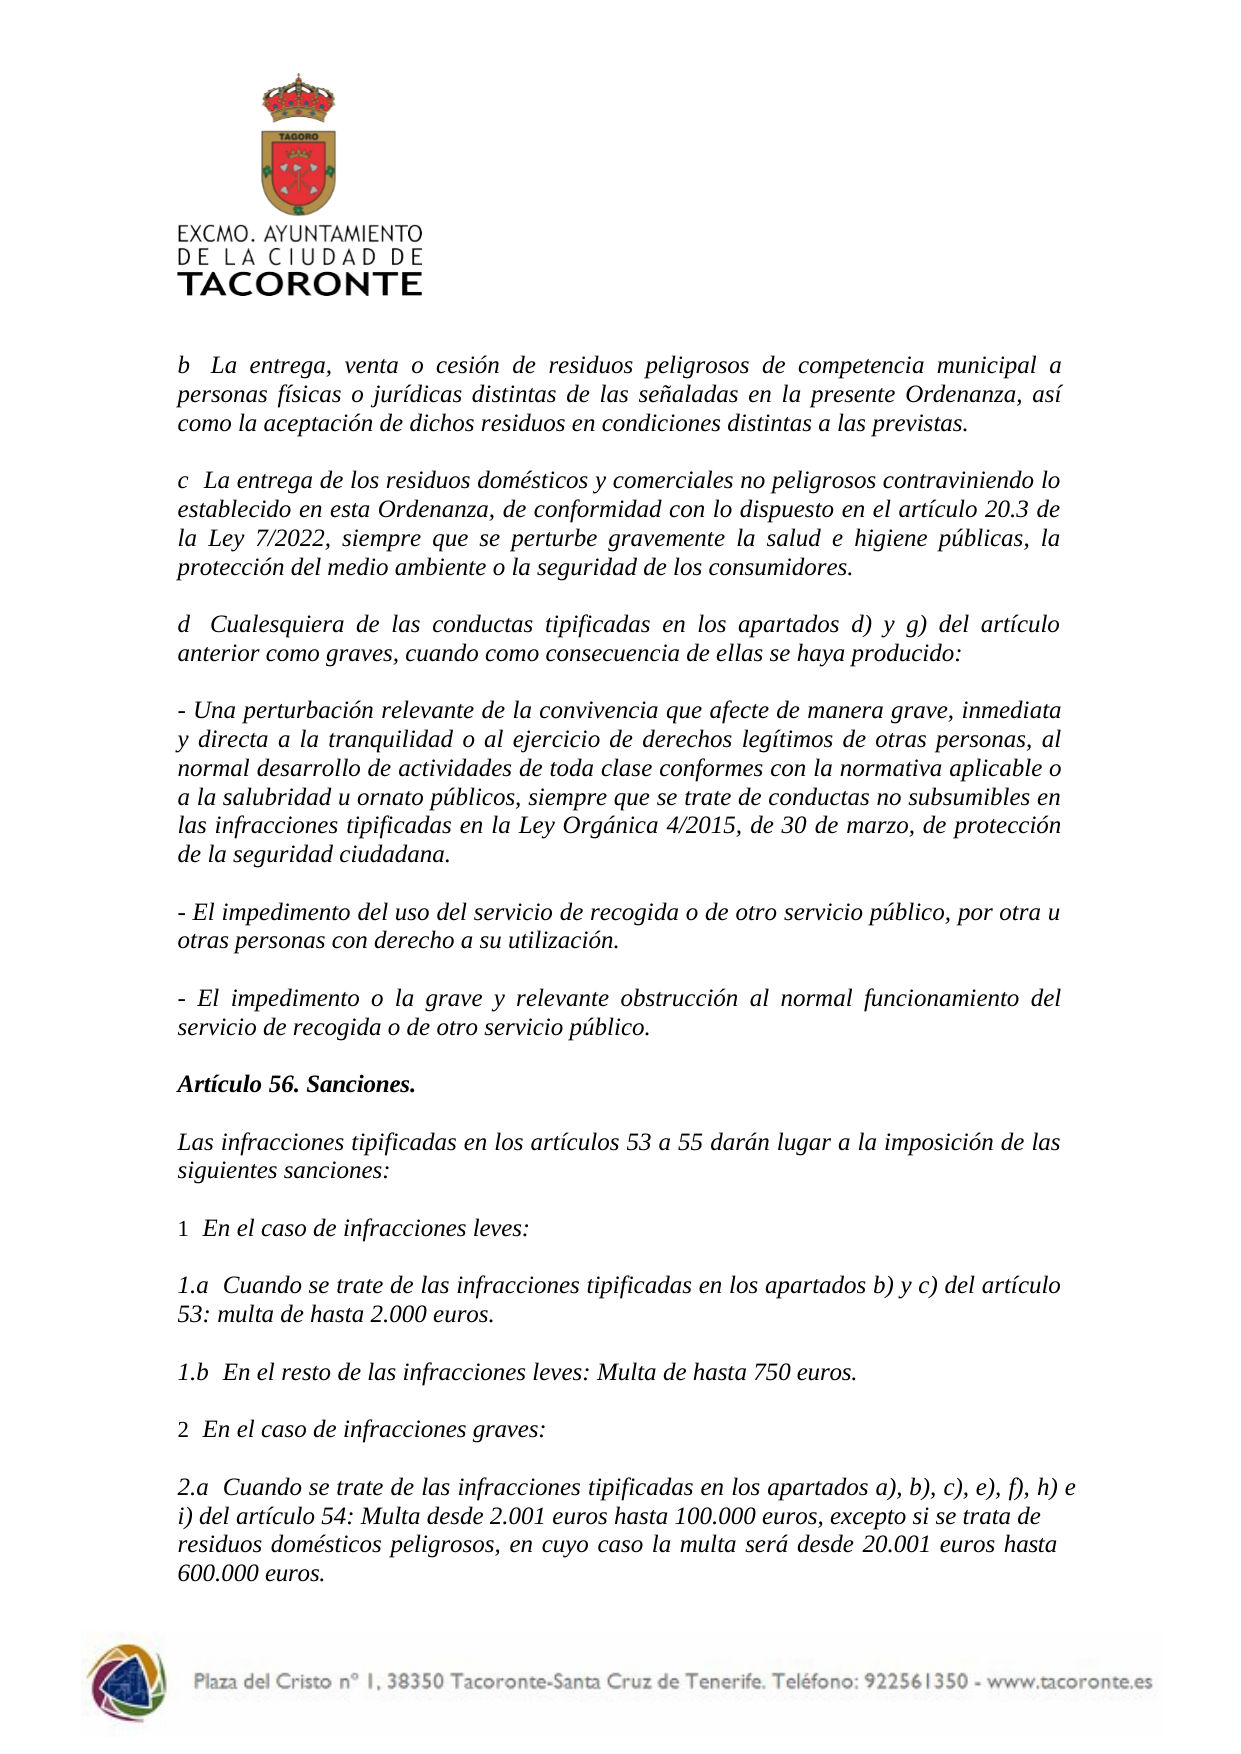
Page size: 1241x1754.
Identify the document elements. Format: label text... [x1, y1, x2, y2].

picture [177, 73, 422, 296]
text i) del artículo 54: Multa desde 2.001 euros hasta 100.000 euros, excepto si se trata de residuos domésticos peligrosos, en cuyo caso la multa será desde 20.001 euros hasta [177, 1501, 1093, 1558]
list Una perturbación relevante de la convivencia que afecte de manera grave, inmediata y directa a la tranquilidad o al ejercicio de derechos legítimos de otras personas, al normal desarrollo de actividades de toda clase conformes con la normativa aplicable o a la salubridad u ornato públicos, siempre que se trate de conductas no subsumibles en las infracciones tipificadas en la Ley Orgánica 4/2015, de 30 de marzo, de protección de la seguridad ciudadana. [177, 696, 1062, 868]
list En el caso de infracciones graves: [177, 1414, 1093, 1443]
list Cuando se trate de las infracciones tipificadas en los apartados b) y c) del artículo 53: multa de hasta 2.000 euros. [177, 1271, 1062, 1328]
list El impedimento o la grave y relevante obstrucción al normal funcionamiento del servicio de recogida o de otro servicio público. [177, 983, 1062, 1041]
text Las infracciones tipificadas en los artículos 53 a 55 darán lugar a la imposición de las siguientes sanciones: [177, 1127, 1062, 1184]
list En el caso de infracciones leves: [177, 1213, 1093, 1242]
list El impedimento del uso del servicio de recogida o de otro servicio público, por otra u otras personas con derecho a su utilización. [177, 897, 1062, 954]
text 600.000 euros. [177, 1558, 1093, 1587]
subtitle Artículo 56. Sanciones. [177, 1069, 1093, 1098]
list La entrega, venta o cesión de residuos peligrosos de competencia municipal a personas físicas o jurídicas distintas de las señaladas en la presente Ordenanza, así como la aceptación de dichos residuos en condiciones distintas a las previstas. [177, 351, 1063, 437]
list La entrega de los residuos domésticos y comerciales no peligrosos contraviniendo lo establecido en esta Ordenanza, de conformidad con lo dispuesto en el artículo 20.3 de la Ley 7/2022, siempre que se perturbe gravemente la salud e higiene públicas, la protección del medio ambiente o la seguridad de los consumidores. [177, 466, 1062, 581]
list Cuando se trate de las infracciones tipificadas en los apartados a), b), c), e), f), h) e [177, 1472, 1093, 1501]
picture [80, 1631, 1163, 1737]
list Cualesquiera de las conductas tipificadas en los apartados d) y g) del artículo anterior como graves, cuando como consecuencia de ellas se haya producido: [177, 609, 1061, 667]
list En el resto de las infracciones leves: Multa de hasta 750 euros. [177, 1357, 1093, 1386]
